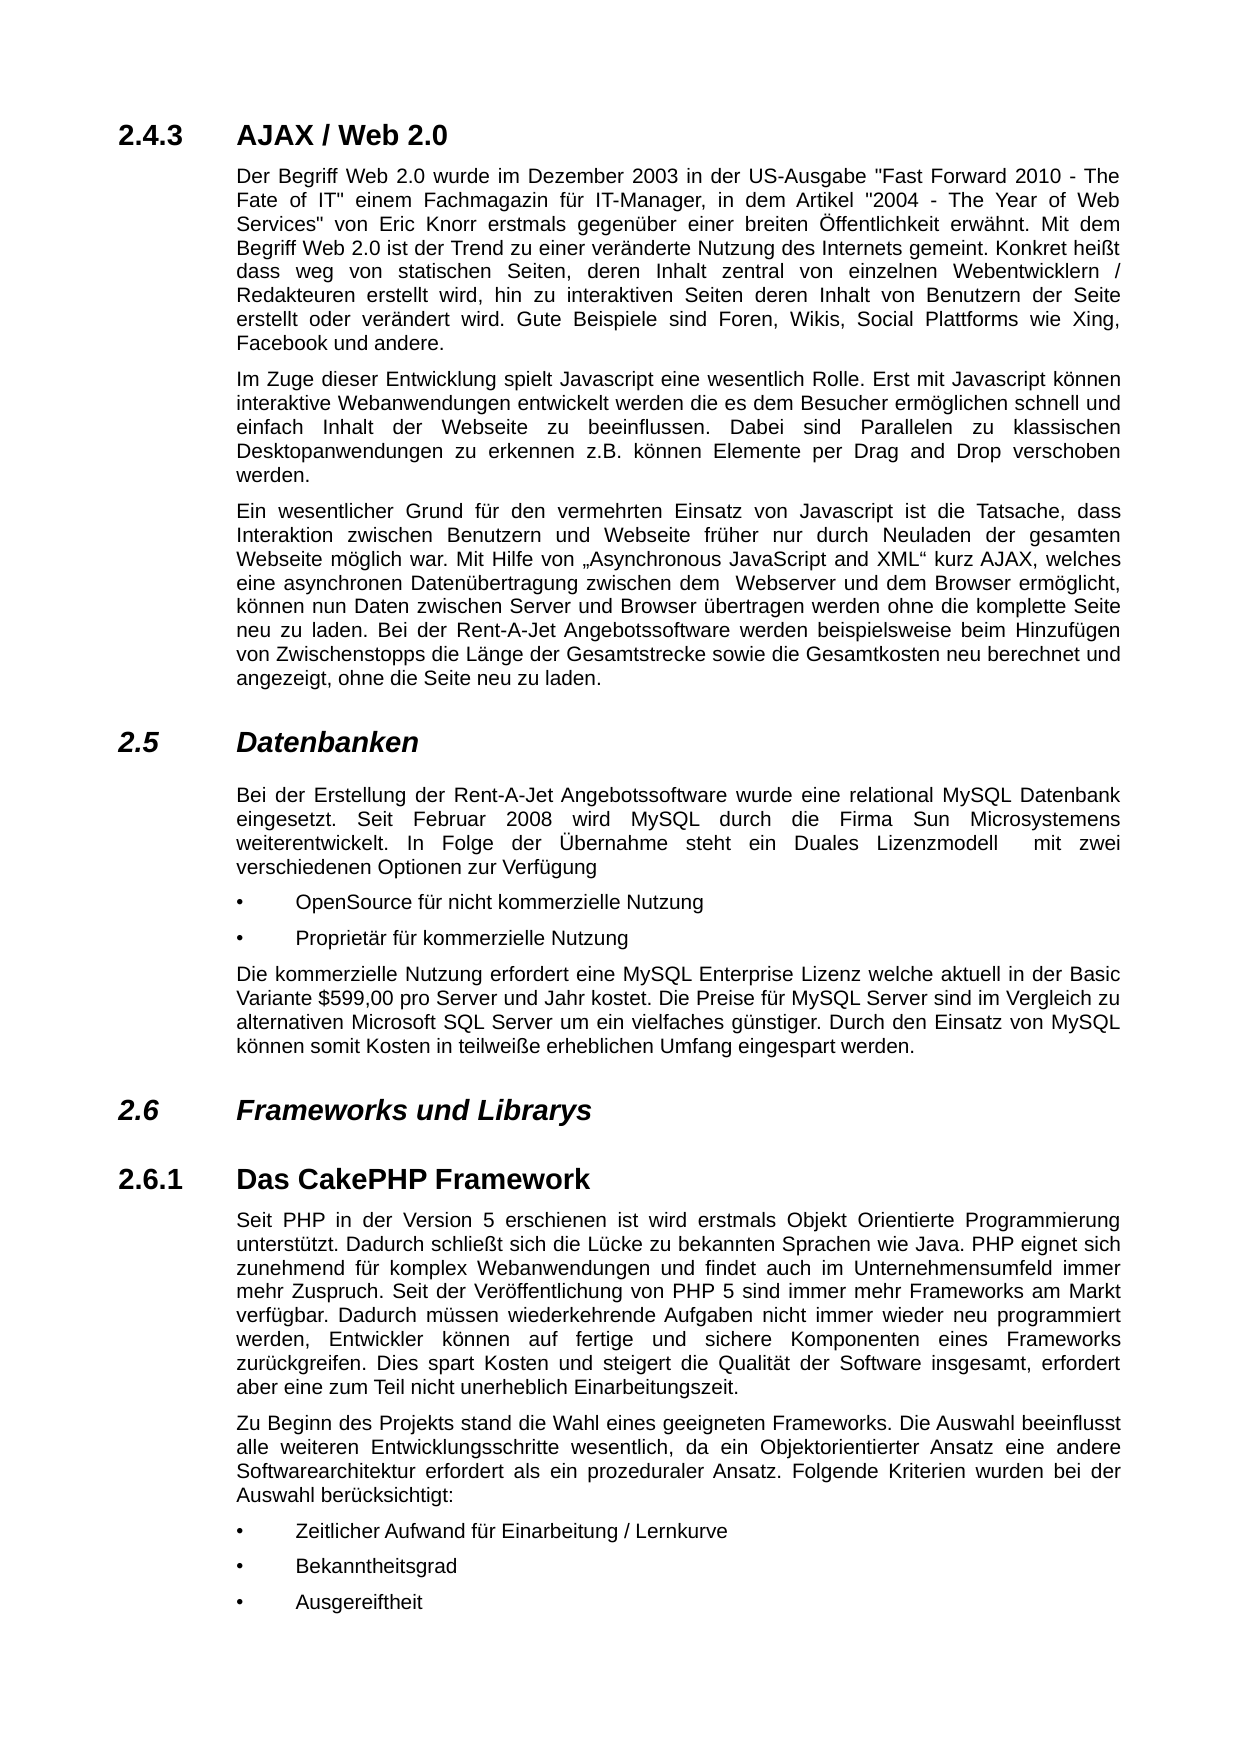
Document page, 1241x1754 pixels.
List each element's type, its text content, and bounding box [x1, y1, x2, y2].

text Ein wesentlicher Grund für den vermehrten Einsatz von Javascript ist die Tatsache, dass Interaktion zwischen Benutzern und Webseite früher nur durch Neuladen der gesamten Webseite möglich war. Mit Hilfe von „Asynchronous JavaScript and XML“ kurz AJAX, welches eine asynchronen Datenübertragung zwischen dem Webserver und dem Browser ermöglicht, können nun Daten zwischen Server und Browser übertragen werden ohne die komplette Seite neu zu laden. Bei der Rent-A-Jet Angebotssoftware werden beispielsweise beim Hinzufügen von Zwischenstopps die Länge der Gesamtstrecke sowie die Gesamtkosten neu berechnet und angezeigt, ohne die Seite neu zu laden. [236, 498, 1122, 690]
text Die kommerzielle Nutzung erfordert eine MySQL Enterprise Lizenz welche aktuell in der Basic Variante $599,00 pro Server und Jahr kostet. Die Preise für MySQL Server sind im Vergleich zu alternativen Microsoft SQL Server um ein vielfaches günstiger. Durch den Einsatz von MySQL können somit Kosten in teilweiße erheblichen Umfang eingespart werden. [236, 962, 1122, 1058]
text Im Zuge dieser Entwicklung spielt Javascript eine wesentlich Rolle. Erst mit Javascript können interaktive Webanwendungen entwickelt werden die es dem Besucher ermöglichen schnell und einfach Inhalt der Webseite zu beeinflussen. Dabei sind Parallelen zu klassischen Desktopanwendungen zu erkennen z.B. können Elemente per Drag and Drop verschoben werden. [236, 367, 1122, 487]
subtitle Frameworks und Librarys [118, 1093, 1122, 1127]
subtitle Das CakePHP Framework [118, 1162, 1122, 1196]
list Zeitlicher Aufwand für Einarbeitung / Lernkurve [236, 1518, 1122, 1542]
list Bekanntheitsgrad [236, 1554, 1122, 1578]
text Zu Beginn des Projekts stand die Wahl eines geeigneten Frameworks. Die Auswahl beeinflusst alle weiteren Entwicklungsschritte wesentlich, da ein Objektorientierter Ansatz eine andere Softwarearchitektur erfordert als ein prozeduraler Ansatz. Folgende Kriterien wurden bei der Auswahl berücksichtigt: [236, 1411, 1122, 1507]
list Ausgereiftheit [236, 1590, 1122, 1614]
subtitle Datenbanken [118, 726, 1122, 759]
text Bei der Erstellung der Rent-A-Jet Angebotssoftware wurde eine relational MySQL Datenbank eingesetzt. Seit Februar 2008 wird MySQL durch die Firma Sun Microsystemens weiterentwickelt. In Folge der Übernahme steht ein Duales Lizenzmodell mit zwei verschiedenen Optionen zur Verfügung [236, 783, 1122, 878]
subtitle AJAX / Web 2.0 [118, 118, 1122, 152]
list Proprietär für kommerzielle Nutzung [236, 926, 1122, 950]
text Der Begriff Web 2.0 wurde im Dezember 2003 in der US-Ausgabe "Fast Forward 2010 - The Fate of IT" einem Fachmagazin für IT-Manager, in dem Artikel "2004 - The Year of Web Services" von Eric Knorr erstmals gegenüber einer breiten Öffentlichkeit erwähnt. Mit dem Begriff Web 2.0 ist der Trend zu einer veränderte Nutzung des Internets gemeint. Konkret heißt dass weg von statischen Seiten, deren Inhalt zentral von einzelnen Webentwicklern / Redakteuren erstellt wird, hin zu interaktiven Seiten deren Inhalt von Benutzern der Seite erstellt oder verändert wird. Gute Beispiele sind Foren, Wikis, Social Plattforms wie Xing, Facebook und andere. [236, 163, 1122, 355]
text Seit PHP in der Version 5 erschienen ist wird erstmals Objekt Orientierte Programmierung unterstützt. Dadurch schließt sich die Lücke zu bekannten Sprachen wie Java. PHP eignet sich zunehmend für komplex Webanwendungen und findet auch im Unternehmensumfeld immer mehr Zuspruch. Seit der Veröffentlichung von PHP 5 sind immer mehr Frameworks am Markt verfügbar. Dadurch müssen wiederkehrende Aufgaben nicht immer wieder neu programmiert werden, Entwickler können auf fertige und sichere Komponenten eines Frameworks zurückgreifen. Dies spart Kosten und steigert die Qualität der Software insgesamt, erfordert aber eine zum Teil nicht unerheblich Einarbeitungszeit. [236, 1207, 1122, 1399]
list OpenSource für nicht kommerzielle Nutzung [236, 890, 1122, 914]
